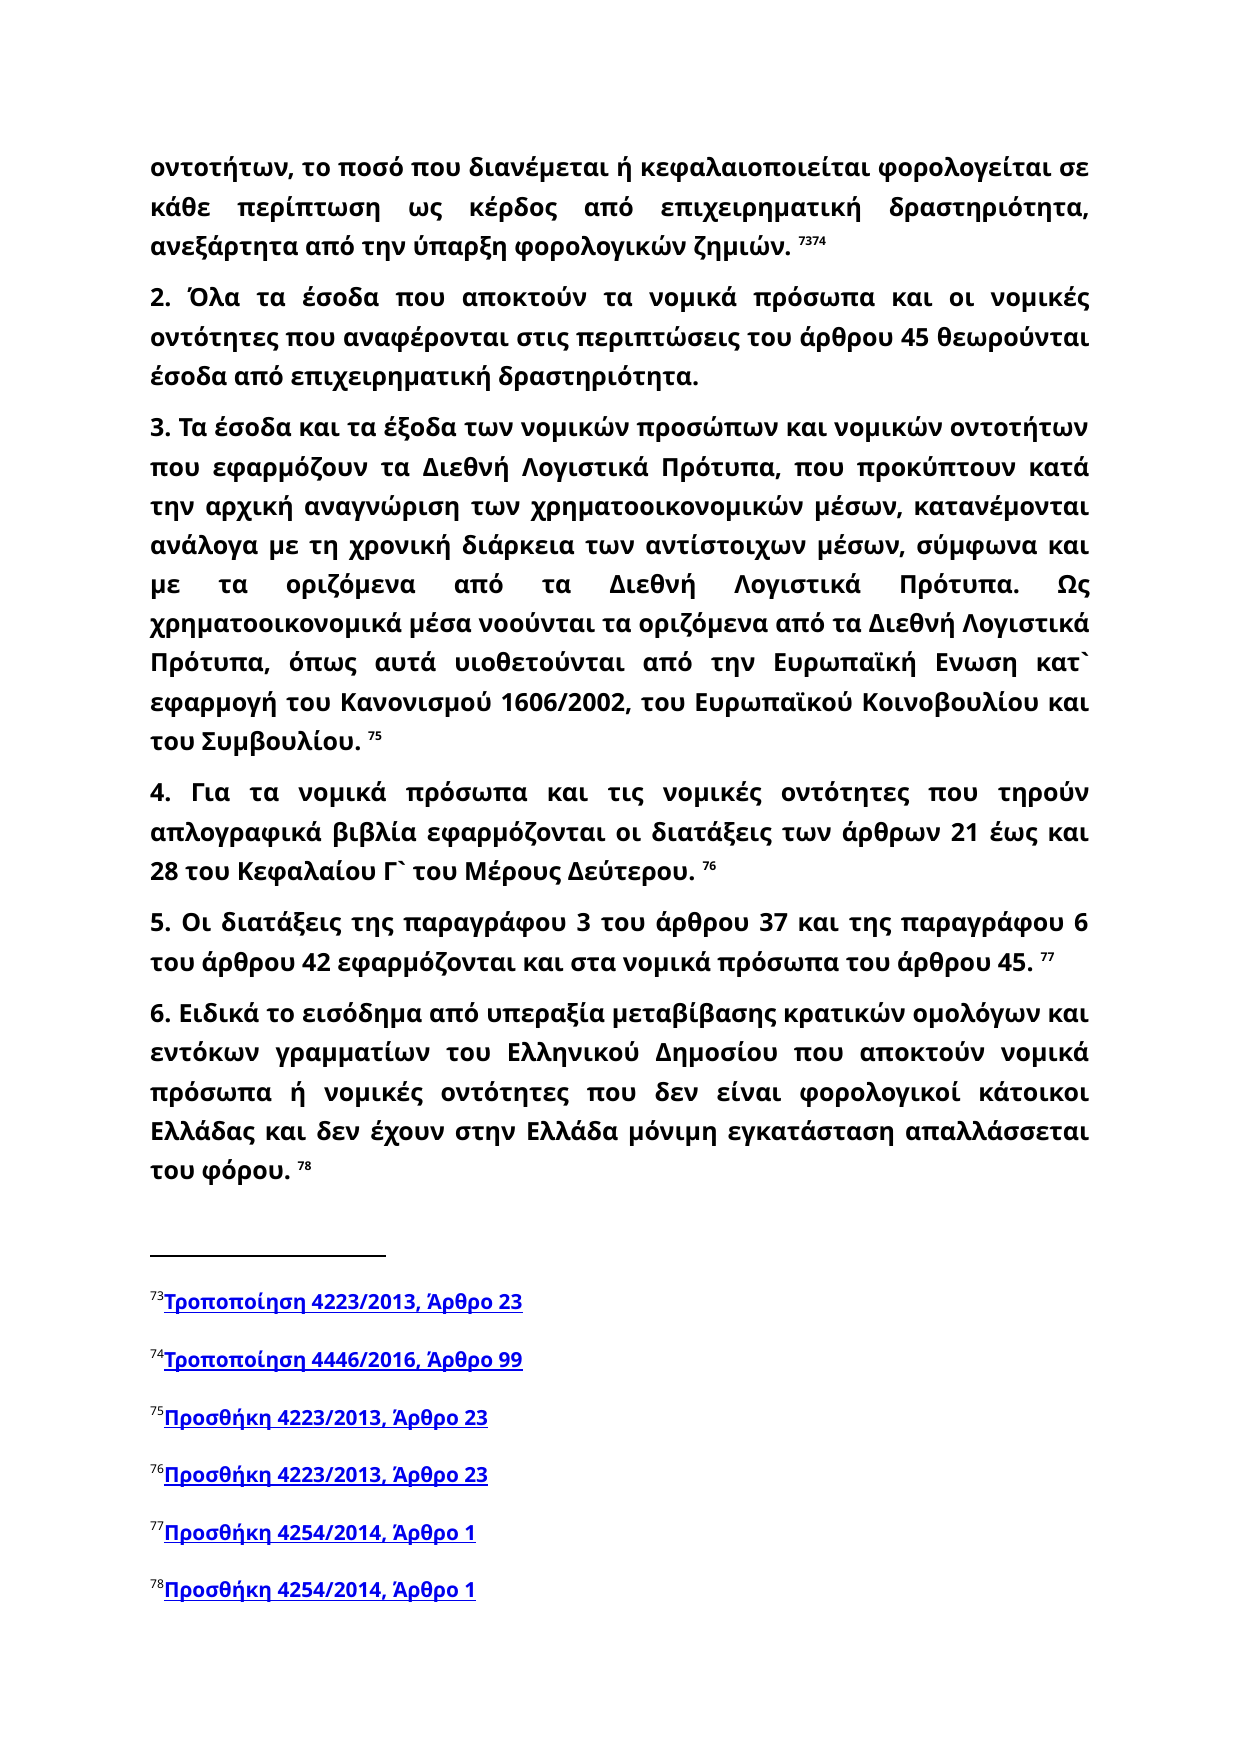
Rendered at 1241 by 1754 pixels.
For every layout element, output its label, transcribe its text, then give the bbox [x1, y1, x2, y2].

text 2. Όλα τα έσοδα που αποκτούν τα νομικά πρόσωπα και οι νομικές οντότητες που αναφέρονται στις περιπτώσεις του άρθρου 45 θεωρούνται έσοδα από επιχειρηματική δραστηριότητα. [150, 280, 1090, 392]
text Προσθήκη 4223/2013, Άρθρο 23 [150, 1403, 1090, 1431]
text Τροποποίηση 4223/2013, Άρθρο 23 [150, 1287, 1090, 1316]
text 6. Ειδικά το εισόδημα από υπεραξία μεταβίβασης κρατικών ομολόγων και εντόκων γραμματίων του Ελληνικού Δημοσίου που αποκτούν νομικά πρόσωπα ή νομικές οντότητες που δεν είναι φορολογικοί κάτοικοι Ελλάδας και δεν έχουν στην Ελλάδα μόνιμη εγκατάσταση απαλλάσσεται του φόρου. [150, 996, 1090, 1187]
text οντοτήτων, το ποσό που διανέμεται ή κεφαλαιοποιείται φορολογείται σε κάθε περίπτωση ως κέρδος από επιχειρηματική δραστηριότητα, ανεξάρτητα από την ύπαρξη φορολογικών ζημιών. [150, 150, 1090, 262]
text 4. Για τα νομικά πρόσωπα και τις νομικές οντότητες που τηρούν απλογραφικά βιβλία εφαρμόζονται οι διατάξεις των άρθρων 21 έως και 28 του Κεφαλαίου Γ` του Μέρους Δεύτερου. [150, 775, 1090, 887]
text Προσθήκη 4254/2014, Άρθρο 1 [150, 1576, 1090, 1604]
text Προσθήκη 4223/2013, Άρθρο 23 [150, 1460, 1090, 1489]
text 5. Οι διατάξεις της παραγράφου 3 του άρθρου 37 και της παραγράφου 6 του άρθρου 42 εφαρμόζονται και στα νομικά πρόσωπα του άρθρου 45. [150, 905, 1090, 978]
text Προσθήκη 4254/2014, Άρθρο 1 [150, 1518, 1090, 1546]
text 3. Τα έσοδα και τα έξοδα των νομικών προσώπων και νομικών οντοτήτων που εφαρμόζουν τα Διεθνή Λογιστικά Πρότυπα, που προκύπτουν κατά την αρχική αναγνώριση των χρηματοοικονομικών μέσων, κατανέμονται ανάλογα με τη χρονική διάρκεια των αντίστοιχων μέσων, σύμφωνα και με τα οριζόμενα από τα Διεθνή Λογιστικά Πρότυπα. Ως χρηματοοικονομικά μέσα νοούνται τα οριζόμενα από τα Διεθνή Λογιστικά Πρότυπα, όπως αυτά υιοθετούνται από την Ευρωπαϊκή Ενωση κατ` εφαρμογή του Κανονισμού 1606/2002, του Ευρωπαϊκού Κοινοβουλίου και του Συμβουλίου. [150, 410, 1090, 757]
text Τροποποίηση 4446/2016, Άρθρο 99 [150, 1345, 1090, 1373]
